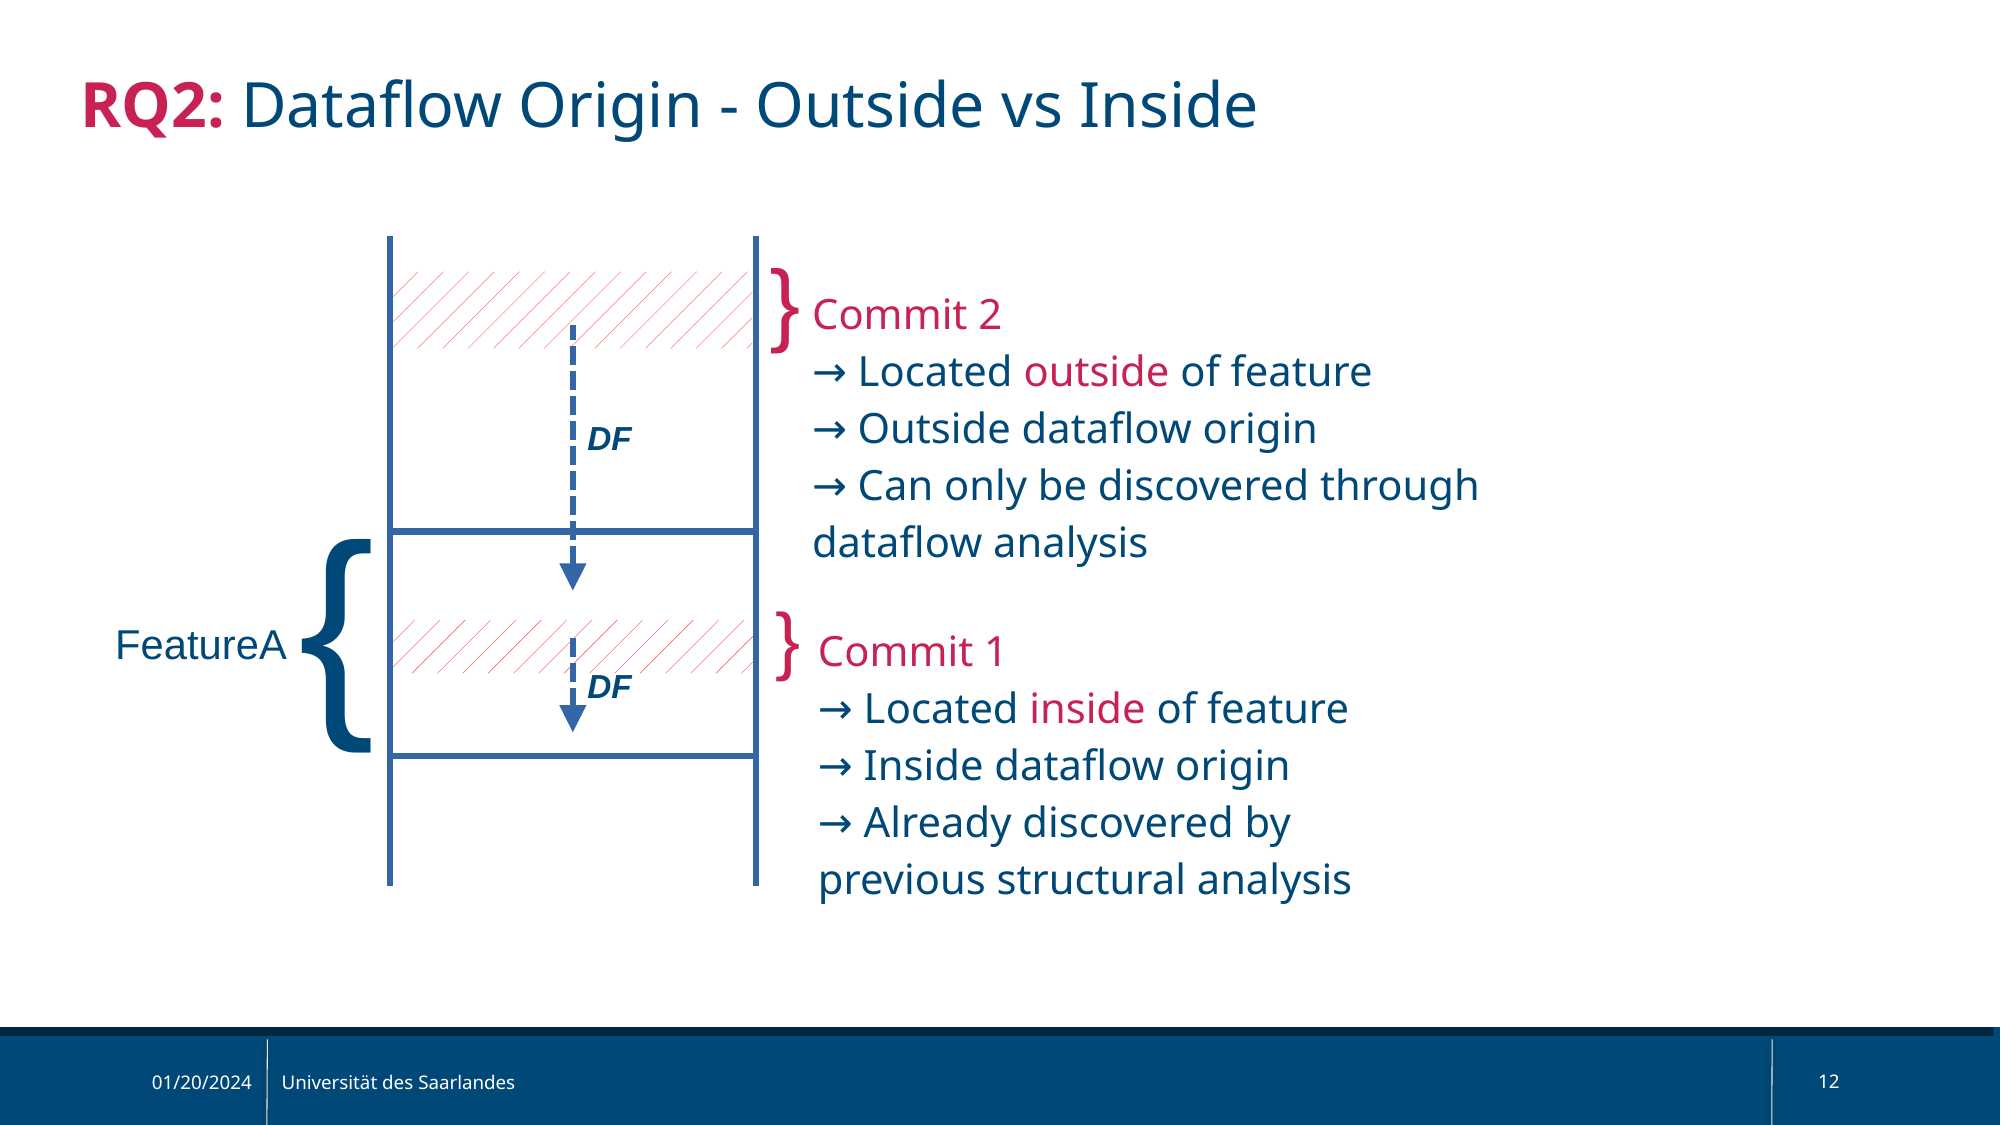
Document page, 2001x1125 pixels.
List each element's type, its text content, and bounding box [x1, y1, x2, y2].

text_box { [283, 490, 491, 786]
text_box [491, 531, 756, 756]
text_box [393, 271, 753, 349]
text_box Commit 1 → Located inside of feature → Inside dataflow origin → Already discovered by previous structural analysis [803, 614, 1654, 928]
text_box { [755, 584, 815, 661]
text_box FeatureA [100, 614, 337, 713]
text_box 01/20/2024 [65, 1053, 266, 1113]
text_box DF [572, 661, 803, 761]
text_box Universität des Saarlandes [266, 1052, 1741, 1113]
text_box Commit 2 → Located outside of feature → Outside dataflow origin → Can only be discovered through dataflow analysis [797, 277, 1506, 591]
list 01/20/2024 [810, 57, 1521, 170]
text_box DF [572, 413, 810, 513]
text_box [1803, 1052, 2000, 1113]
list RQ2: Dataflow Origin - Outside vs Inside [65, 57, 810, 170]
text_box { [755, 259, 815, 378]
list [65, 57, 775, 111]
